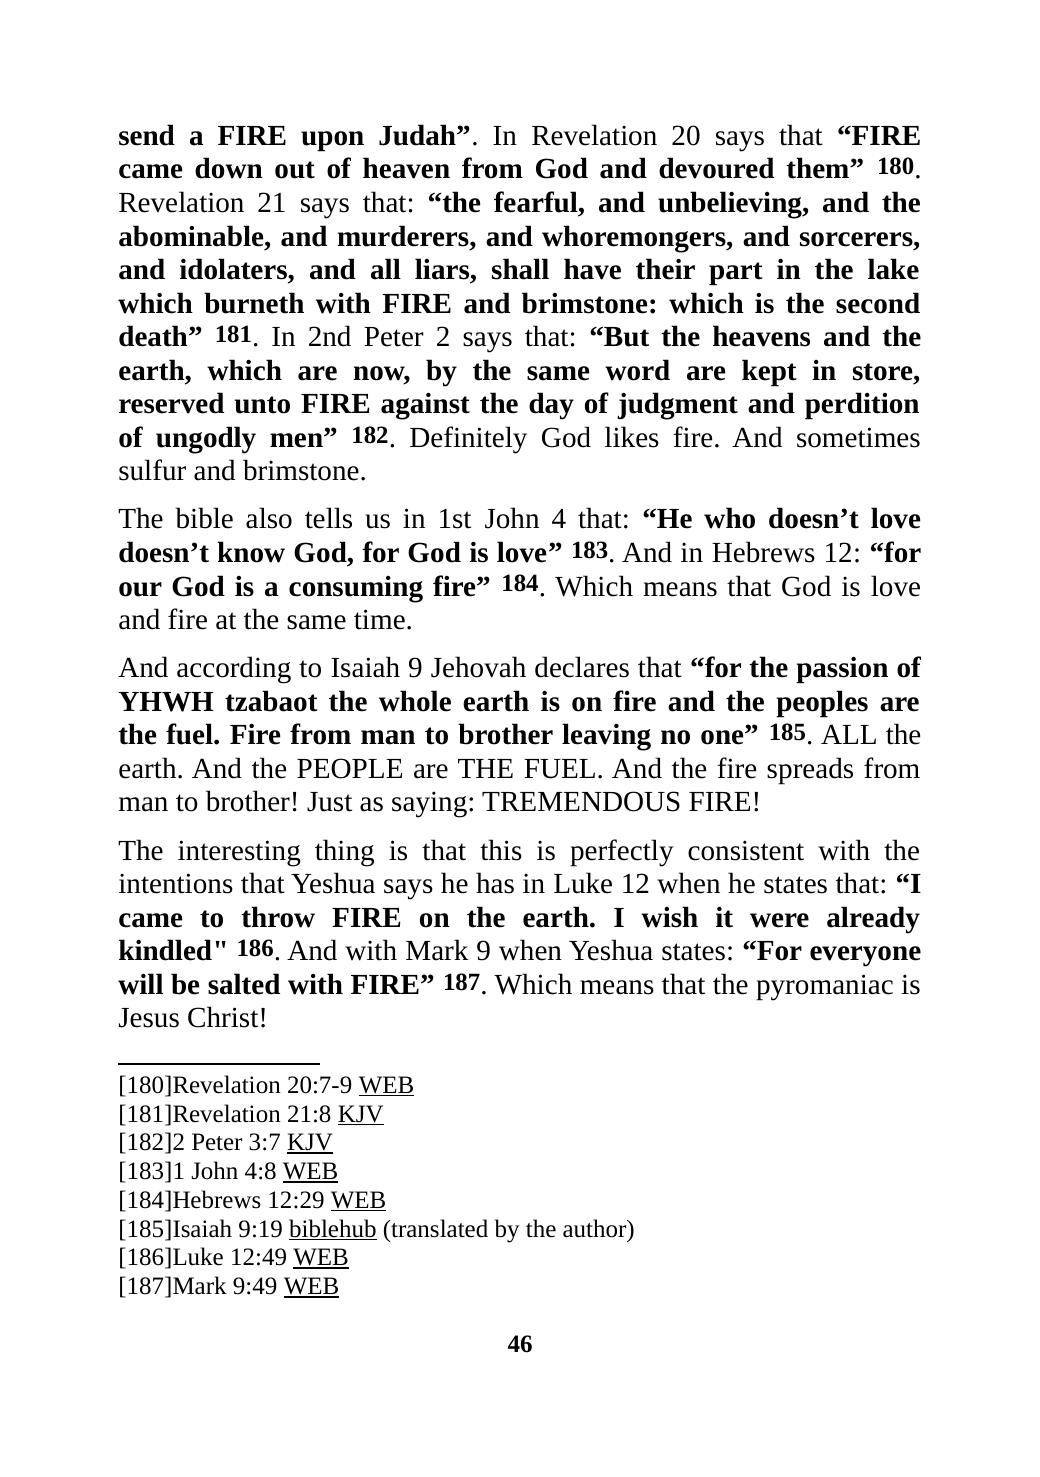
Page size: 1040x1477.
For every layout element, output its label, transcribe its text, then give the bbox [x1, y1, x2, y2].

text The interesting thing is that this is perfectly consistent with the intentions that Yeshua says he has in Luke 12 when he states that: “I came to throw FIRE on the earth. I wish it were already kindled" . And with Mark 9 when Yeshua states: “For everyone will be salted with FIRE” . Which means that the pyromaniac is Jesus Christ! [118, 833, 921, 1034]
text Hebrews 12:29 WEB [118, 1185, 921, 1214]
text Isaiah 9:19 biblehub (translated by the author) [118, 1214, 921, 1242]
text Revelation 21:8 KJV [118, 1099, 921, 1127]
text Mark 9:49 WEB [118, 1271, 921, 1300]
text Luke 12:49 WEB [118, 1242, 921, 1271]
text Revelation 20:7-9 WEB [118, 1070, 921, 1099]
text send a FIRE upon Judah”. In Revelation 20 says that “FIRE came down out of heaven from God and devoured them” . Revelation 21 says that: “the fearful, and unbelieving, and the abominable, and murderers, and whoremongers, and sorcerers, and idolaters, and all liars, shall have their part in the lake which burneth with FIRE and brimstone: which is the second death” . In 2nd Peter 2 says that: “But the heavens and the earth, which are now, by the same word are kept in store, reserved unto FIRE against the day of judgment and perdition of ungodly men” . Definitely God likes fire. And sometimes sulfur and brimstone. [118, 118, 921, 487]
text The bible also tells us in 1st John 4 that: “He who doesn’t love doesn’t know God, for God is love” . And in Hebrews 12: “for our God is a consuming fire” . Which means that God is love and fire at the same time. [118, 502, 921, 636]
text 2 Peter 3:7 KJV [118, 1127, 921, 1156]
text 1 John 4:8 WEB [118, 1156, 921, 1185]
text And according to Isaiah 9 Jehovah declares that “for the passion of YHWH tzabaot the whole earth is on fire and the peoples are the fuel. Fire from man to brother leaving no one” . ALL the earth. And the PEOPLE are THE FUEL. And the fire spreads from man to brother! Just as saying: TREMENDOUS FIRE! [118, 650, 921, 818]
